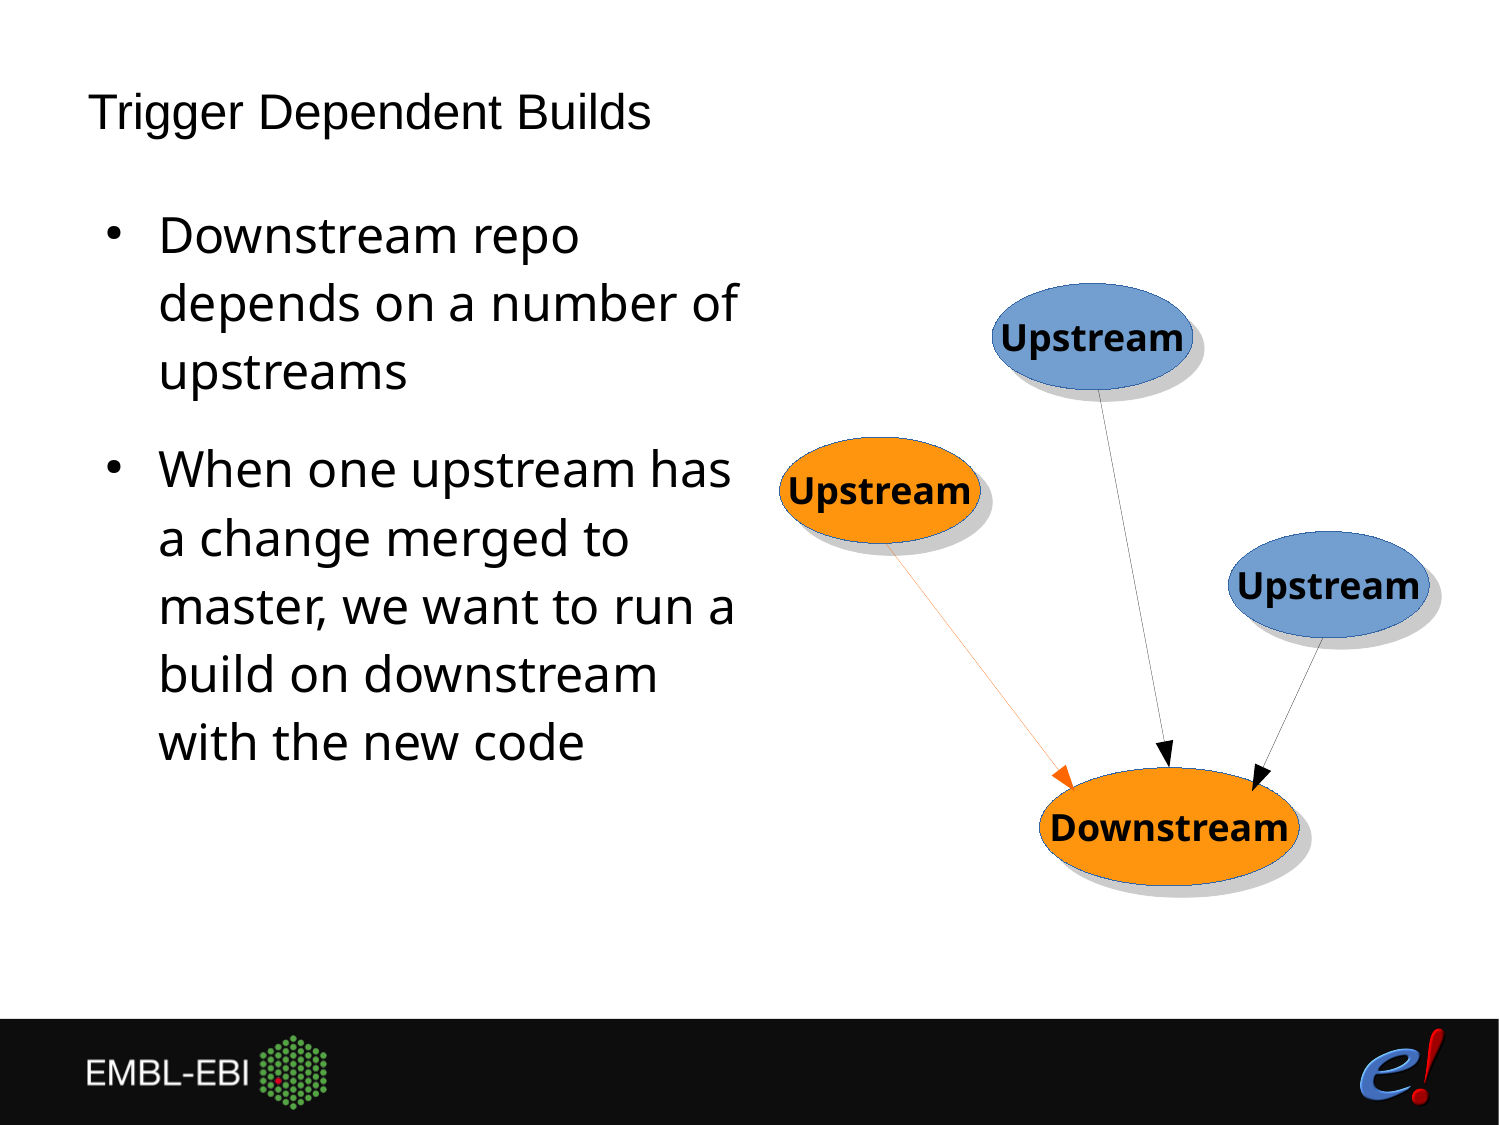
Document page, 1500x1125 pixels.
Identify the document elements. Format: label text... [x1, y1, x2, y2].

text_box Upstream [1228, 531, 1430, 638]
picture [87, 1035, 327, 1110]
picture [1357, 1026, 1448, 1112]
list Downstream repo depends on a number of upstreams When one upstream has a change merged to master, we want to run a build on downstream with the new code [87, 200, 741, 914]
text_box Upstream [779, 437, 981, 544]
text_box Upstream [992, 283, 1193, 390]
text_box Downstream [1039, 767, 1300, 886]
title Trigger Dependent Builds [87, 50, 1425, 175]
